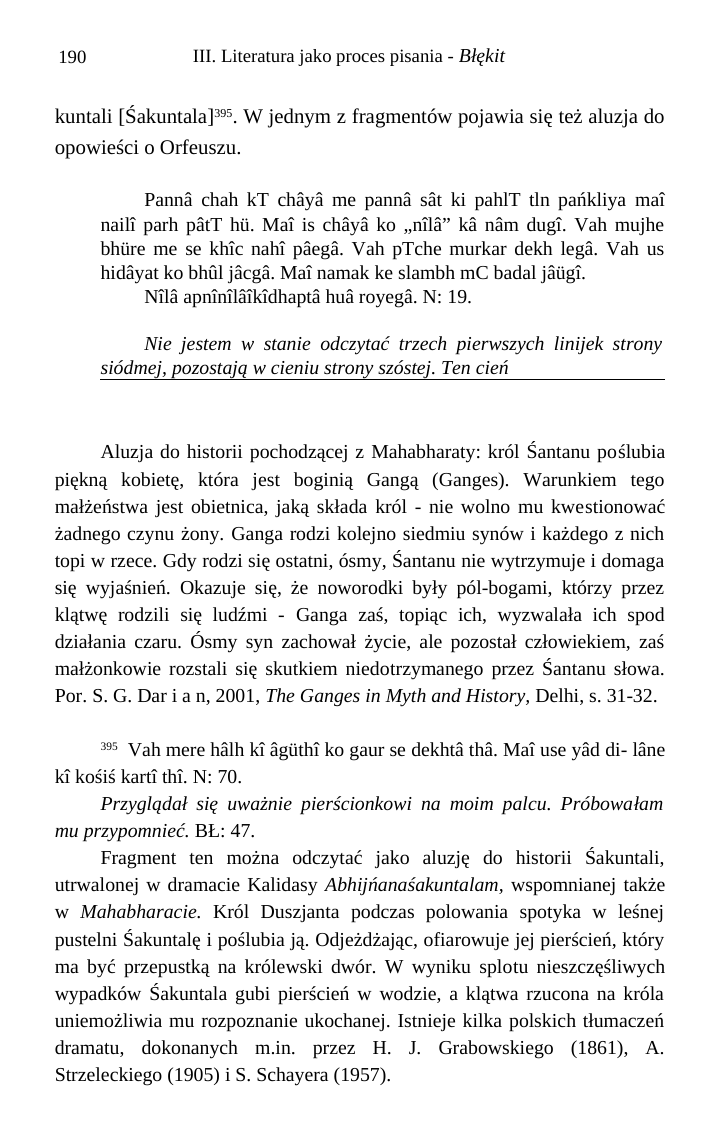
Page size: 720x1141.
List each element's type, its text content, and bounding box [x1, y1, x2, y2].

text Fragment ten można odczytać jako aluzję do historii Śakuntali, utrwalonej w dramacie Kalidasy Abhijńanaśakuntalam, wspomnianej także w Mahabharacie. Król Duszjanta podczas polowania spotyka w leśnej pustelni Śakuntalę i poślubia ją. Odjeżdżając, ofiarowuje jej pierścień, który ma być przepustką na królewski dwór. W wyniku splo­tu nieszczęśliwych wypadków Śakuntala gubi pierścień w wodzie, a klątwa rzucona na króla uniemożliwia mu rozpoznanie ukochanej. Istnieje kilka polskich tłumaczeń dramatu, dokonanych m.in. przez H. J. Grabowskiego (1861), A. Strzeleckiego (1905) i S. Schayera (1957). [54, 846, 665, 1086]
text III. Literatura jako proces pisania - Błękit [193, 44, 528, 67]
text Nîlâ apnînîlâîkîdhaptâ huâ royegâ. N: 19. [54, 285, 665, 308]
text kuntali [Śakuntala]395. W jednym z fragmentów pojawia się też aluzja do opowieści o Orfeuszu. [54, 104, 665, 159]
text Aluzja do historii pochodzącej z Mahabharaty: król Śantanu po­ślubia piękną kobietę, która jest boginią Gangą (Ganges). Warunkiem tego małżeństwa jest obietnica, jaką składa król - nie wolno mu kwe­stionować żadnego czynu żony. Ganga rodzi kolejno siedmiu synów i każdego z nich topi w rzece. Gdy rodzi się ostatni, ósmy, Śantanu nie wytrzymuje i domaga się wyjaśnień. Okazuje się, że noworodki były pól-bogami, którzy przez klątwę rodzili się ludźmi - Ganga zaś, topiąc ich, wyzwalała ich spod działania czaru. Ósmy syn zachował życie, ale pozostał człowiekiem, zaś małżonkowie rozstali się skutkiem niedo­trzymanego przez Śantanu słowa. Por. S. G. Dar i a n, 2001, The Gan­ges in Myth and History, Delhi, s. 31-32. [54, 440, 665, 707]
text 190 [58, 46, 90, 67]
text Przyglądał się uważnie pierścionkowi na moim palcu. Próbowa­łam mu przypomnieć. BŁ: 47. [54, 792, 665, 842]
text 395 Vah mere hâlh kî âgüthî ko gaur se dekhtâ thâ. Maî use yâd di- lâne kî kośiś kartî thî. N: 70. [54, 738, 665, 788]
text Nie jestem w stanie odczytać trzech pierwszych linijek strony siódmej, pozostają w cieniu strony szóstej. Ten cień [100, 332, 665, 379]
text Pannâ chah kT châyâ me pannâ sât ki pahlT tln pańkliya maî nailî parh pâtT hü. Maî is châyâ ko „nîlâ” kâ nâm dugî. Vah mujhe bhüre me se khîc nahî pâegâ. Vah pTche murkar dekh legâ. Vah us hidâyat ko bhûl jâcgâ. Maî namak ke slambh mC badal jâügî. [100, 188, 665, 284]
